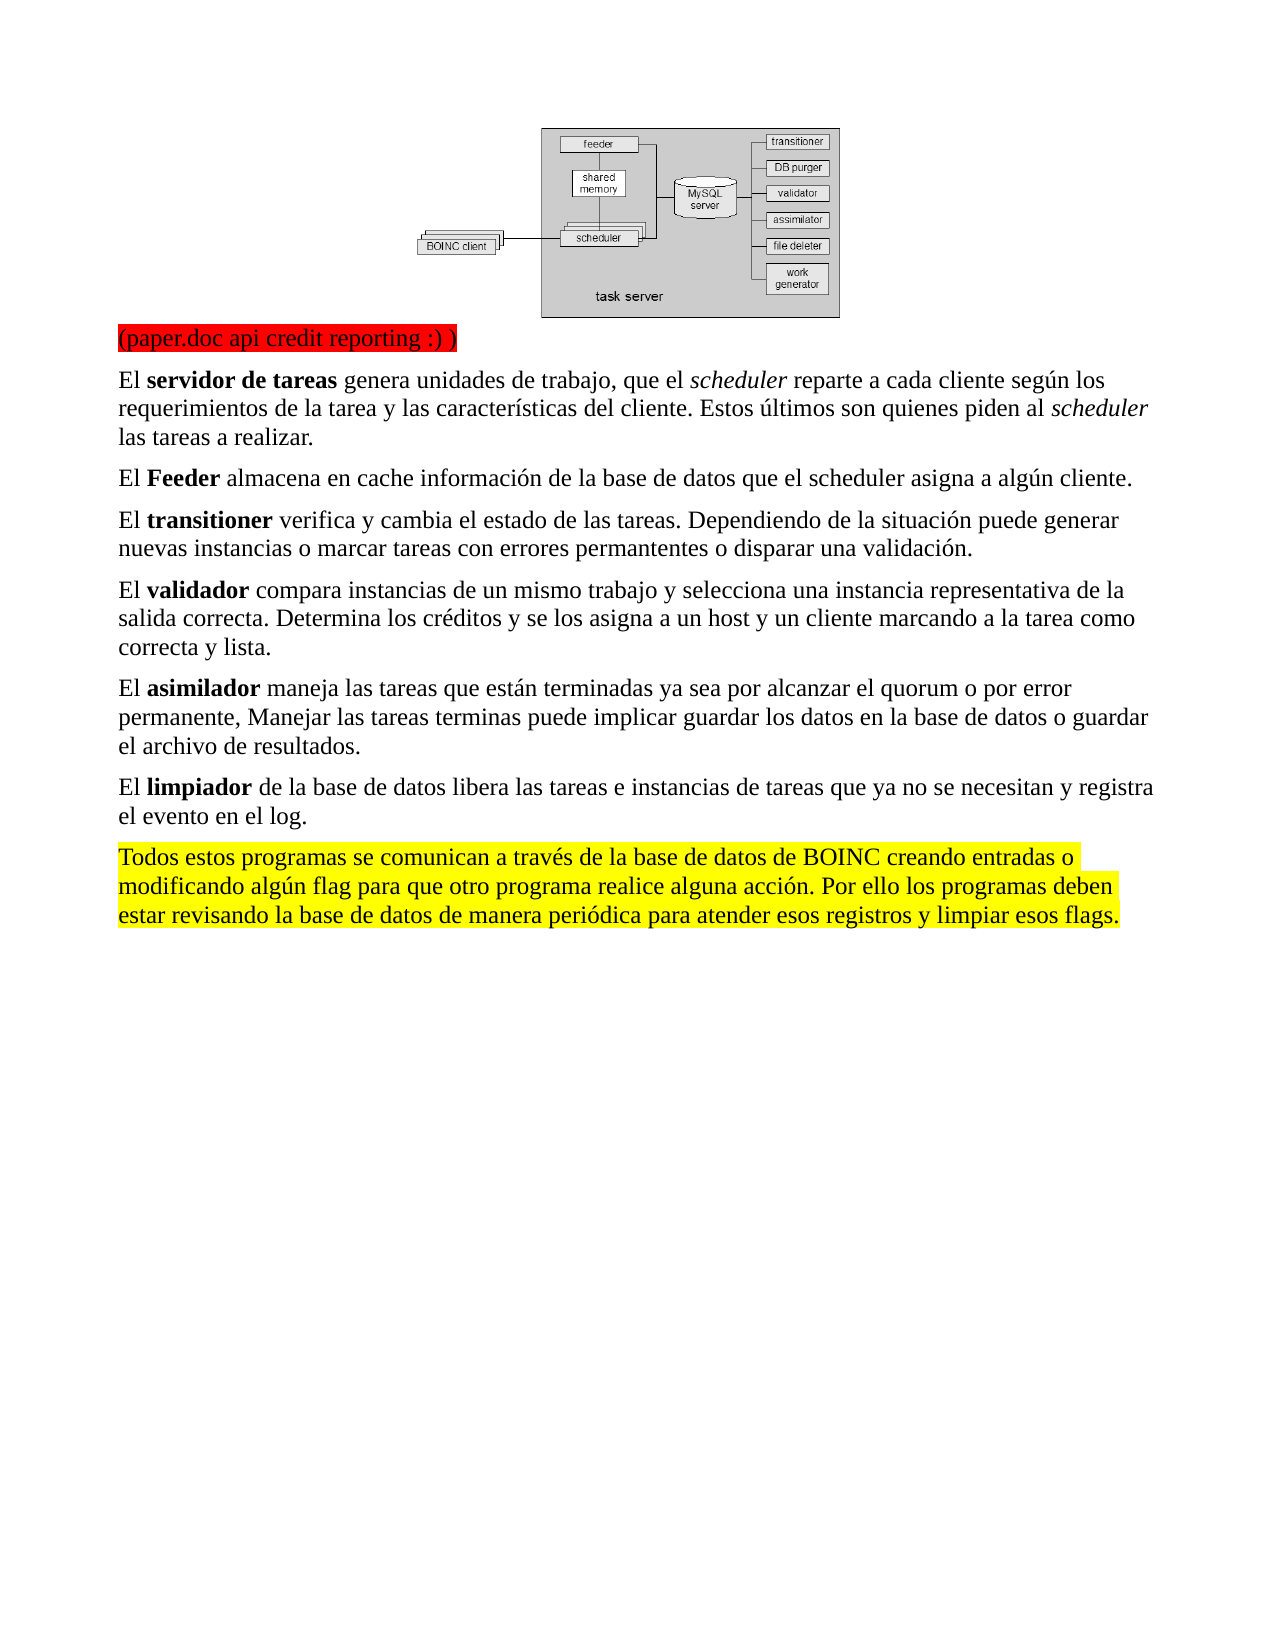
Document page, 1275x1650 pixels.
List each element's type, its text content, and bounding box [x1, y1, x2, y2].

text El transitioner verifica y cambia el estado de las tareas. Dependiendo de la situación puede generar nuevas instancias o marcar tareas con errores permantentes o disparar una validación. [118, 505, 1157, 562]
text El Feeder almacena en cache información de la base de datos que el scheduler asigna a algún cliente. [118, 463, 1157, 492]
text El limpiador de la base de datos libera las tareas e instancias de tareas que ya no se necesitan y registra el evento en el log. [118, 772, 1157, 830]
text Todos estos programas se comunican a través de la base de datos de BOINC creando entradas o modificando algún flag para que otro programa realice alguna acción. Por ello los programas deben estar revisando la base de datos de manera periódica para atender esos registros y limpiar esos flags. [118, 842, 1157, 928]
text El validador compara instancias de un mismo trabajo y selecciona una instancia representativa de la salida correcta. Determina los créditos y se los asigna a un host y un cliente marcando a la tarea como correcta y lista. [118, 575, 1157, 661]
text El servidor de tareas genera unidades de trabajo, que el scheduler reparte a cada cliente según los requerimientos de la tarea y las características del cliente. Estos últimos son quienes piden al scheduler las tareas a realizar. [118, 365, 1157, 451]
text (paper.doc api credit reporting :) ) [118, 118, 1157, 352]
text El asimilador maneja las tareas que están terminadas ya sea por alcanzar el quorum o por error permanente, Manejar las tareas terminas puede implicar guardar los datos en la base de datos o guardar el archivo de resultados. [118, 673, 1157, 760]
